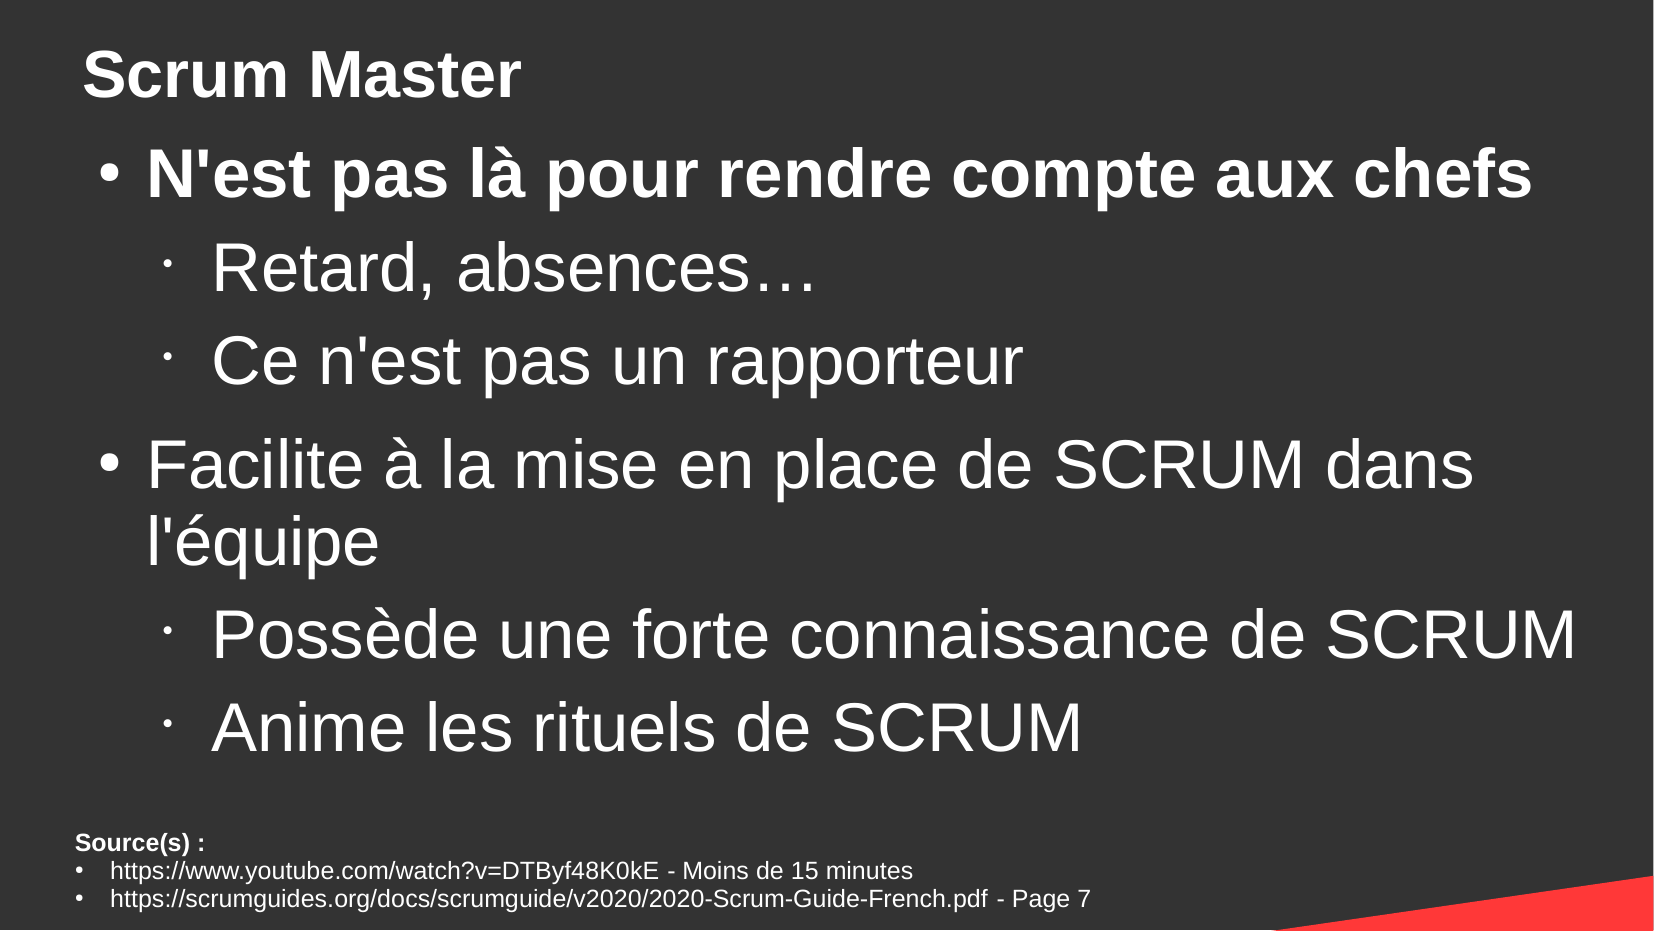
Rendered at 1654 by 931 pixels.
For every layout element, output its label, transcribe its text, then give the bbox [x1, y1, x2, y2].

text_box Source(s) : https://www.youtube.com/watch?v=DTByf48K0kE - Moins de 15 minutes https://scrumguides.org/docs/scrumguide/v2020/2020-Scrum-Guide-French.pdf - Page 7 [59, 821, 1546, 920]
title Scrum Master [82, 37, 1571, 122]
list N'est pas là pour rendre compte aux chefs Retard, absences… Ce n'est pas un rapporteur Facilite à la mise en place de SCRUM dans l'équipe Possède une forte connaissance de SCRUM Anime les rituels de SCRUM [80, 135, 1620, 777]
text_box [1271, 875, 1654, 931]
